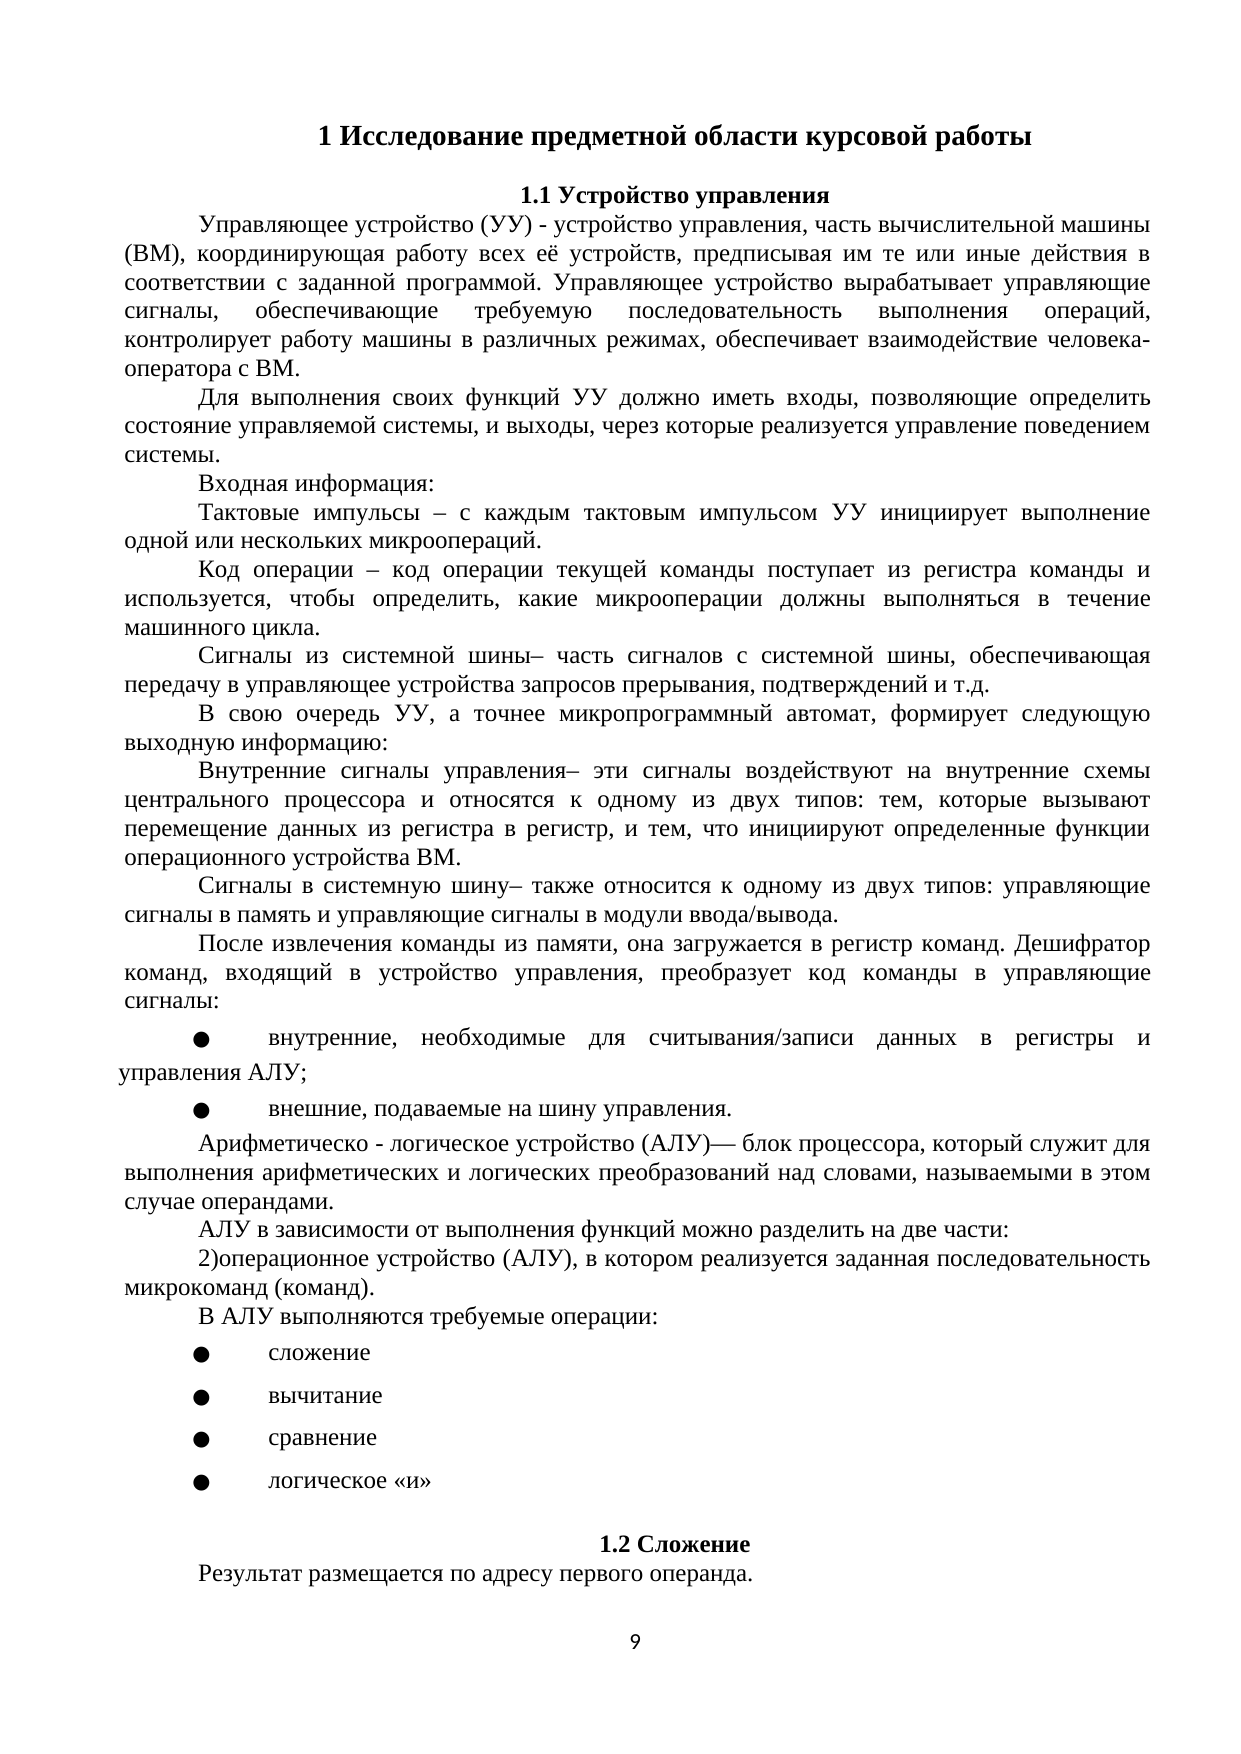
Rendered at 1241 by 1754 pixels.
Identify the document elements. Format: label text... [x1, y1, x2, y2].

text Сигналы в системную шину– также относится к одному из двух типов: управляющие сигналы в память и управляющие сигналы в модули ввода/вывода. [124, 870, 1152, 928]
list сложение [118, 1329, 1152, 1372]
text 1.2 Сложение [124, 1529, 1152, 1558]
list внутренние, необходимые для считывания/записи данных в регистры и управления АЛУ; [118, 1014, 1152, 1086]
list сравнение [118, 1415, 1152, 1458]
text 1 Исследование предметной области курсовой работы [124, 118, 1152, 152]
text 1.1 Устройство управления [124, 180, 1152, 209]
text Управляющее устройство (УУ) - устройство управления, часть вычислительной машины (ВМ), координирующая работу всех её устройств, предписывая им те или иные действия в соответствии с заданной программой. Управляющее устройство вырабатывает управляющие сигналы, обеспечивающие требуемую последовательность выполнения операций, контролирует работу машины в различных режимах, обеспечивает взаимодействие человека-оператора с ВМ. [124, 209, 1152, 382]
text АЛУ в зависимости от выполнения функций можно разделить на две части: [124, 1214, 1152, 1243]
list внешние, подаваемые на шину управления. [118, 1086, 1152, 1128]
text Входная информация: [124, 468, 1152, 497]
text В свою очередь УУ, а точнее микропрограммный автомат, формирует следующую выходную информацию: [124, 698, 1152, 755]
text Результат размещается по адресу первого операнда. [124, 1558, 1152, 1587]
text Для выполнения своих функций УУ должно иметь входы, позволяющие определить состояние управляемой системы, и выходы, через которые реализуется управление поведением системы. [124, 382, 1152, 468]
text Код операции – код операции текущей команды поступает из регистра команды и используется, чтобы определить, какие микрооперации должны выполняться в течение машинного цикла. [124, 554, 1152, 640]
text 2)операционное устройство (АЛУ), в котором реализуется заданная последовательность микрокоманд (команд). [124, 1243, 1152, 1301]
text Арифметическо - логическое устройство (АЛУ)— блок процессора, который служит для выполнения арифметических и логических преобразований над словами, называемыми в этом случае операндами. [124, 1128, 1152, 1214]
text Сигналы из системной шины– часть сигналов с системной шины, обеспечивающая передачу в управляющее устройства запросов прерывания, подтверждений и т.д. [124, 640, 1152, 698]
list вычитание [118, 1372, 1152, 1415]
text В АЛУ выполняются требуемые операции: [124, 1301, 1152, 1329]
text Внутренние сигналы управления– эти сигналы воздействуют на внутренние схемы центрального процессора и относятся к одному из двух типов: тем, которые вызывают перемещение данных из регистра в регистр, и тем, что инициируют определенные функции операционного устройства ВМ. [124, 755, 1152, 870]
list логическое «и» [118, 1458, 1152, 1500]
text После извлечения команды из памяти, она загружается в регистр команд. Дешифратор команд, входящий в устройство управления, преобразует код команды в управляющие сигналы: [124, 928, 1152, 1014]
text Тактовые импульсы – с каждым тактовым импульсом УУ инициирует выполнение одной или нескольких микроопераций. [124, 497, 1152, 554]
